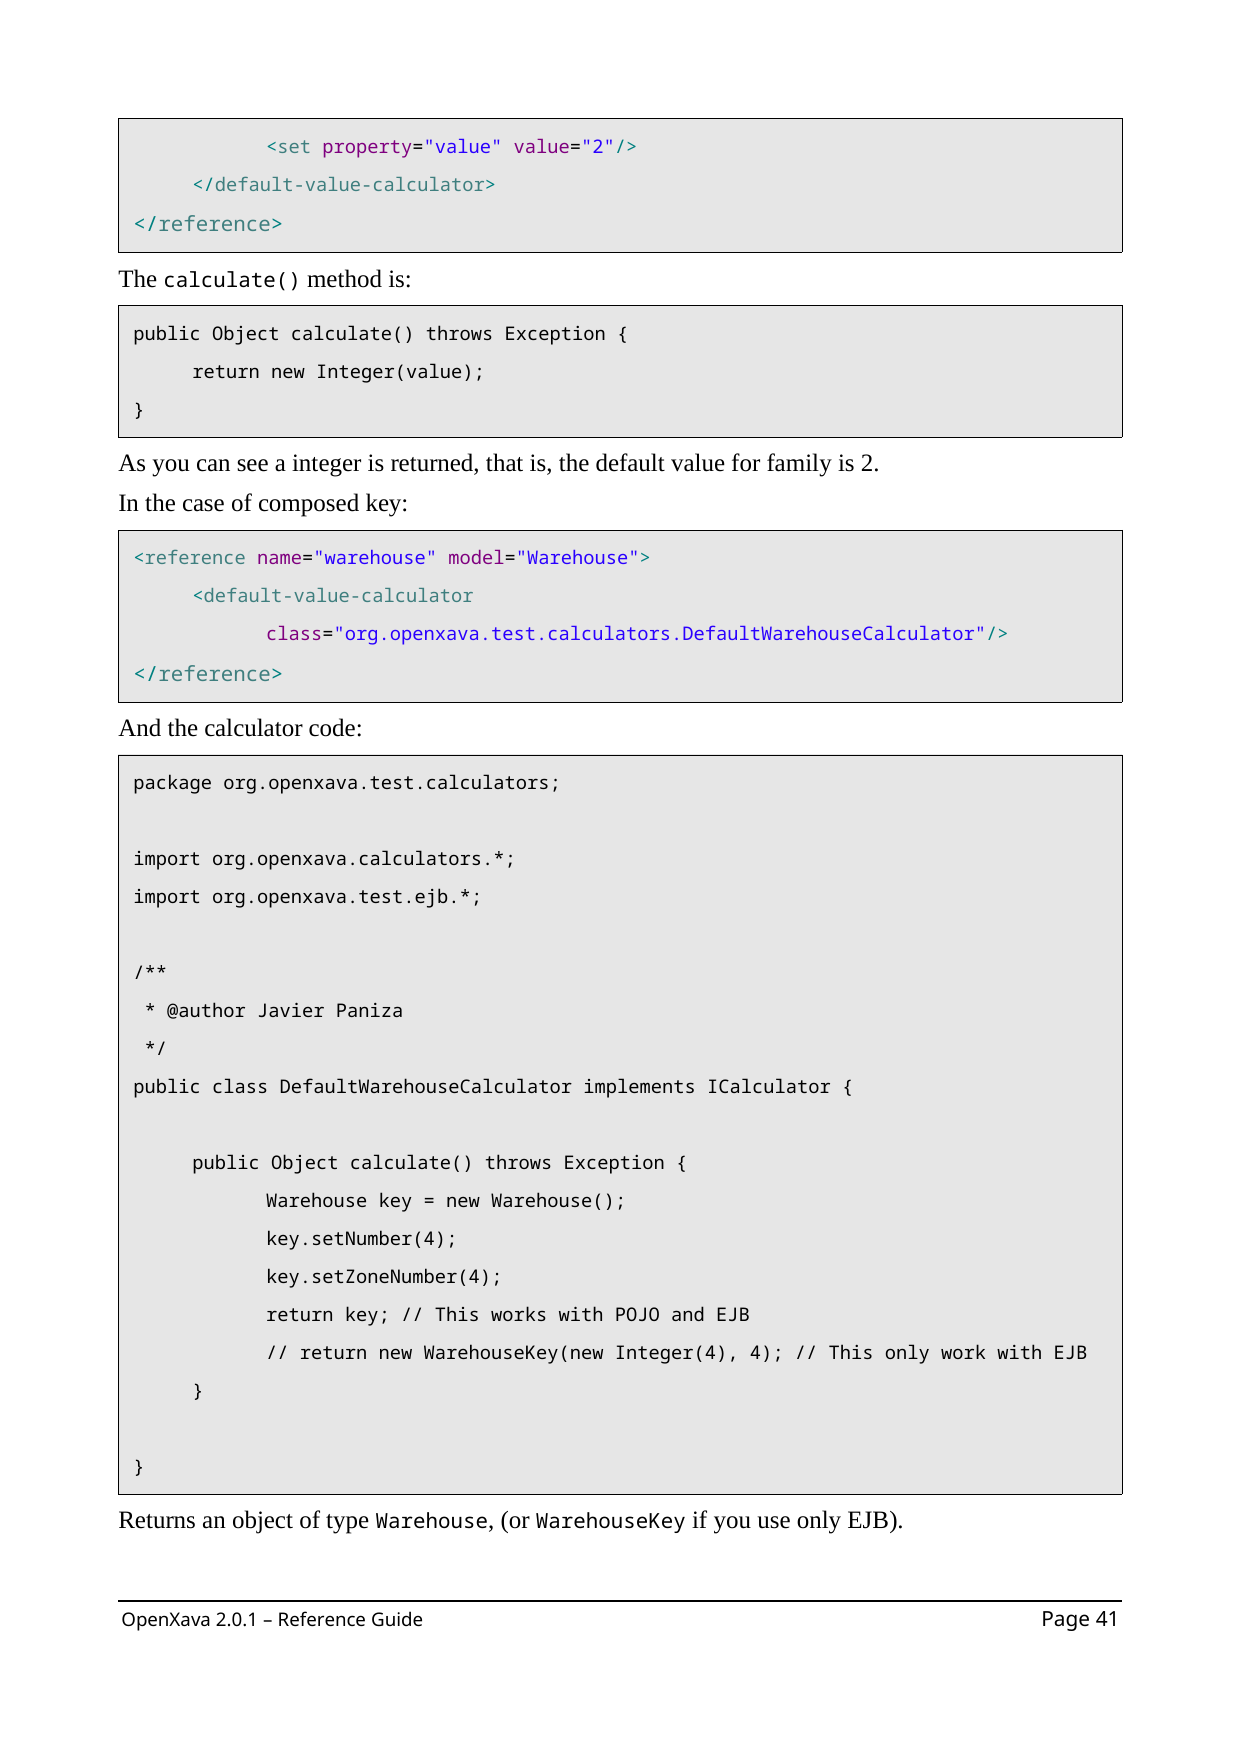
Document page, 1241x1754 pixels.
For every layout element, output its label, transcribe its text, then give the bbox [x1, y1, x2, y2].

text import org.openxava.test.ejb.*; [119, 868, 1122, 907]
text public class DefaultWarehouseCalculator implements ICalculator { [119, 1059, 1122, 1097]
text */ [119, 1021, 1122, 1059]
text As you can see a integer is returned, that is, the default value for family is 2. [118, 449, 1122, 477]
text import org.openxava.calculators.*; [119, 831, 1122, 868]
text // return new WarehouseKey(new Integer(4), 4); // This only work with EJB [119, 1325, 1122, 1363]
text } [119, 381, 1122, 437]
text Returns an object of type Warehouse, (or WarehouseKey if you use only EJB). [118, 1507, 1122, 1535]
text </reference> [119, 644, 1122, 702]
text <reference name="warehouse" model="Warehouse"> [119, 531, 1122, 568]
text return key; // This works with POJO and EJB [119, 1287, 1122, 1325]
text } [119, 1363, 1122, 1401]
text In the case of composed key: [118, 489, 1122, 517]
text And the calculator code: [118, 714, 1122, 742]
text public Object calculate() throws Exception { [119, 1135, 1122, 1173]
text </reference> [119, 194, 1122, 252]
text key.setZoneNumber(4); [119, 1249, 1122, 1287]
text return new Integer(value); [119, 343, 1122, 381]
text Warehouse key = new Warehouse(); [119, 1173, 1122, 1211]
text <default-value-calculator [119, 568, 1122, 606]
text </default-value-calculator> [119, 156, 1122, 194]
text * @author Javier Paniza [119, 983, 1122, 1021]
text The calculate() method is: [118, 265, 1122, 293]
text class="org.openxava.test.calculators.DefaultWarehouseCalculator"/> [119, 606, 1122, 644]
text package org.openxava.test.calculators; [119, 756, 1122, 792]
text <set property="value" value="2"/> [119, 119, 1122, 156]
text /** [119, 944, 1122, 983]
text public Object calculate() throws Exception { [119, 306, 1122, 343]
text } [119, 1439, 1122, 1494]
text key.setNumber(4); [119, 1211, 1122, 1249]
